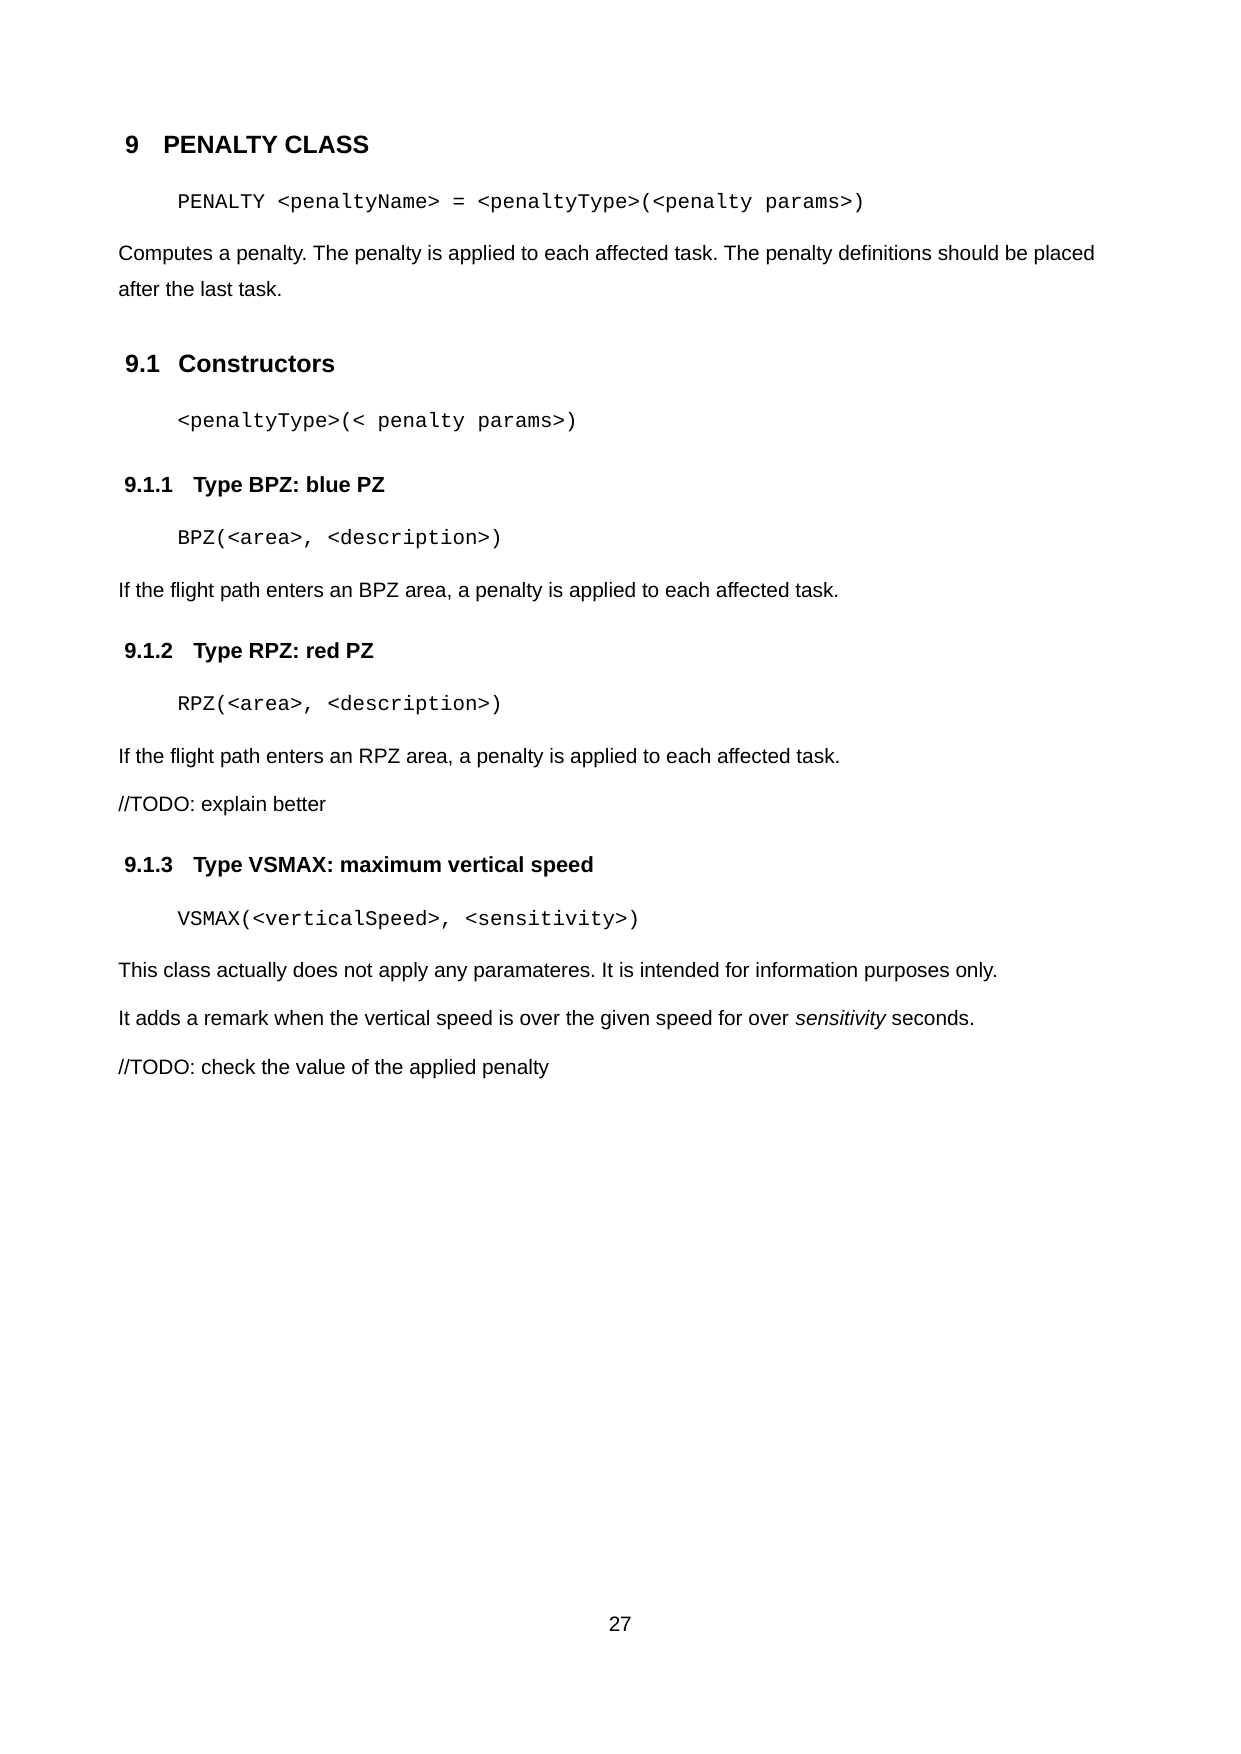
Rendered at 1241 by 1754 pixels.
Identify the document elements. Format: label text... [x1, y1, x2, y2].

subtitle Type BPZ: blue PZ [118, 472, 1122, 497]
text Computes a penalty. The penalty is applied to each affected task. The penalty definitions should be placed after the last task. [118, 241, 1122, 301]
text This class actually does not apply any paramateres. It is intended for information purposes only. [118, 958, 1122, 982]
text If the flight path enters an RPZ area, a penalty is applied to each affected task. [118, 743, 1122, 767]
text //TODO: explain better [118, 792, 1122, 816]
text RPZ(<area>, <description>) [177, 693, 1063, 717]
subtitle Type VSMAX: maximum vertical speed [118, 852, 1122, 877]
text PENALTY <penaltyName> = <penaltyType>(<penalty params>) [177, 191, 1063, 214]
text //TODO: check the value of the applied penalty [118, 1055, 1122, 1079]
subtitle PENALTY class [118, 130, 1122, 159]
text VSMAX(<verticalSpeed>, <sensitivity>) [177, 908, 1063, 931]
text <penaltyType>(< penalty params>) [177, 410, 1063, 433]
text If the flight path enters an BPZ area, a penalty is applied to each affected task. [118, 577, 1122, 601]
text It adds a remark when the vertical speed is over the given speed for over sensitivity seconds. [118, 1006, 1122, 1030]
subtitle Type RPZ: red PZ [118, 638, 1122, 663]
text BPZ(<area>, <description>) [177, 527, 1063, 551]
subtitle Constructors [118, 349, 1122, 378]
